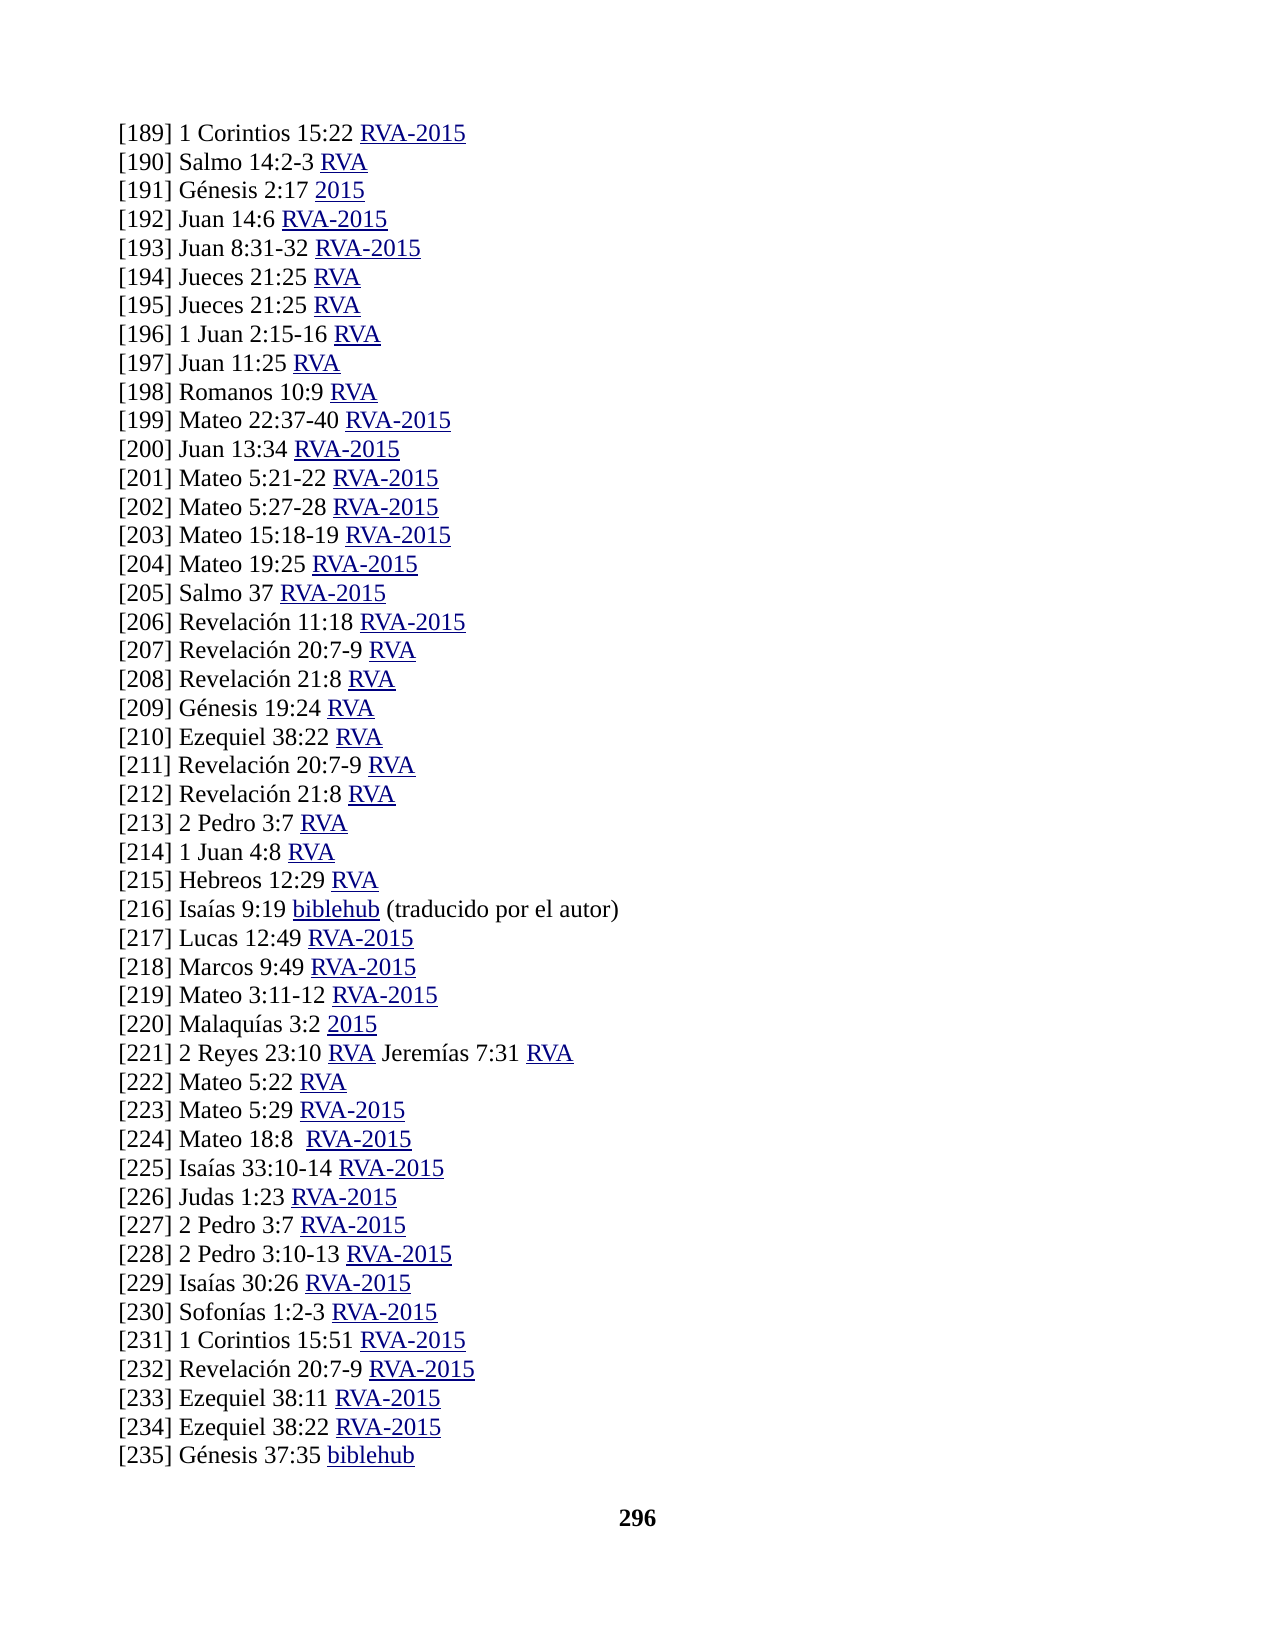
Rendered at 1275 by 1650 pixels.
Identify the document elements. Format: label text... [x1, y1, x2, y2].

text Salmo 37 RVA-2015 [118, 578, 1157, 607]
text Marcos 9:49 RVA-2015 [118, 952, 1157, 981]
text Ezequiel 38:11 RVA-2015 [118, 1383, 1157, 1412]
text Mateo 5:21-22 RVA-2015 [118, 463, 1157, 492]
text Génesis 2:17 2015 [118, 176, 1157, 204]
text Revelación 21:8 RVA [118, 779, 1157, 808]
text Isaías 9:19 biblehub (traducido por el autor) [118, 894, 1157, 923]
text Ezequiel 38:22 RVA [118, 722, 1157, 751]
text Mateo 22:37-40 RVA-2015 [118, 406, 1157, 434]
text Judas 1:23 RVA-2015 [118, 1182, 1157, 1211]
text Sofonías 1:2-3 RVA-2015 [118, 1297, 1157, 1326]
text 1 Corintios 15:22 RVA-2015 [118, 118, 1157, 147]
text Juan 13:34 RVA-2015 [118, 434, 1157, 463]
text 1 Corintios 15:51 RVA-2015 [118, 1326, 1157, 1354]
text 2 Pedro 3:7 RVA [118, 808, 1157, 837]
text Mateo 5:29 RVA-2015 [118, 1096, 1157, 1124]
text Lucas 12:49 RVA-2015 [118, 923, 1157, 952]
text 2 Pedro 3:7 RVA-2015 [118, 1211, 1157, 1239]
text Mateo 19:25 RVA-2015 [118, 549, 1157, 578]
text Romanos 10:9 RVA [118, 377, 1157, 406]
text Juan 14:6 RVA-2015 [118, 204, 1157, 233]
text Mateo 18:8 RVA-2015 [118, 1124, 1157, 1153]
text Ezequiel 38:22 RVA-2015 [118, 1412, 1157, 1441]
text 2 Reyes 23:10 RVA Jeremías 7:31 RVA [118, 1038, 1157, 1067]
text Malaquías 3:2 2015 [118, 1009, 1157, 1038]
text 1 Juan 2:15-16 RVA [118, 319, 1157, 348]
text Hebreos 12:29 RVA [118, 866, 1157, 894]
text Juan 11:25 RVA [118, 348, 1157, 377]
text Juan 8:31-32 RVA-2015 [118, 233, 1157, 262]
text Mateo 5:27-28 RVA-2015 [118, 492, 1157, 521]
text Salmo 14:2-3 RVA [118, 147, 1157, 176]
text Mateo 15:18-19 RVA-2015 [118, 521, 1157, 549]
text Isaías 33:10-14 RVA-2015 [118, 1153, 1157, 1182]
text 1 Juan 4:8 RVA [118, 837, 1157, 866]
text Jueces 21:25 RVA [118, 262, 1157, 291]
text Génesis 19:24 RVA [118, 693, 1157, 722]
text Revelación 11:18 RVA-2015 [118, 607, 1157, 636]
text Revelación 20:7-9 RVA [118, 751, 1157, 779]
text 2 Pedro 3:10-13 RVA-2015 [118, 1239, 1157, 1268]
text Revelación 21:8 RVA [118, 664, 1157, 693]
text Génesis 37:35 biblehub [118, 1441, 1157, 1469]
text Mateo 5:22 RVA [118, 1067, 1157, 1096]
text Revelación 20:7-9 RVA-2015 [118, 1354, 1157, 1383]
text Revelación 20:7-9 RVA [118, 636, 1157, 664]
text Isaías 30:26 RVA-2015 [118, 1268, 1157, 1297]
text Jueces 21:25 RVA [118, 291, 1157, 319]
text Mateo 3:11-12 RVA-2015 [118, 981, 1157, 1009]
